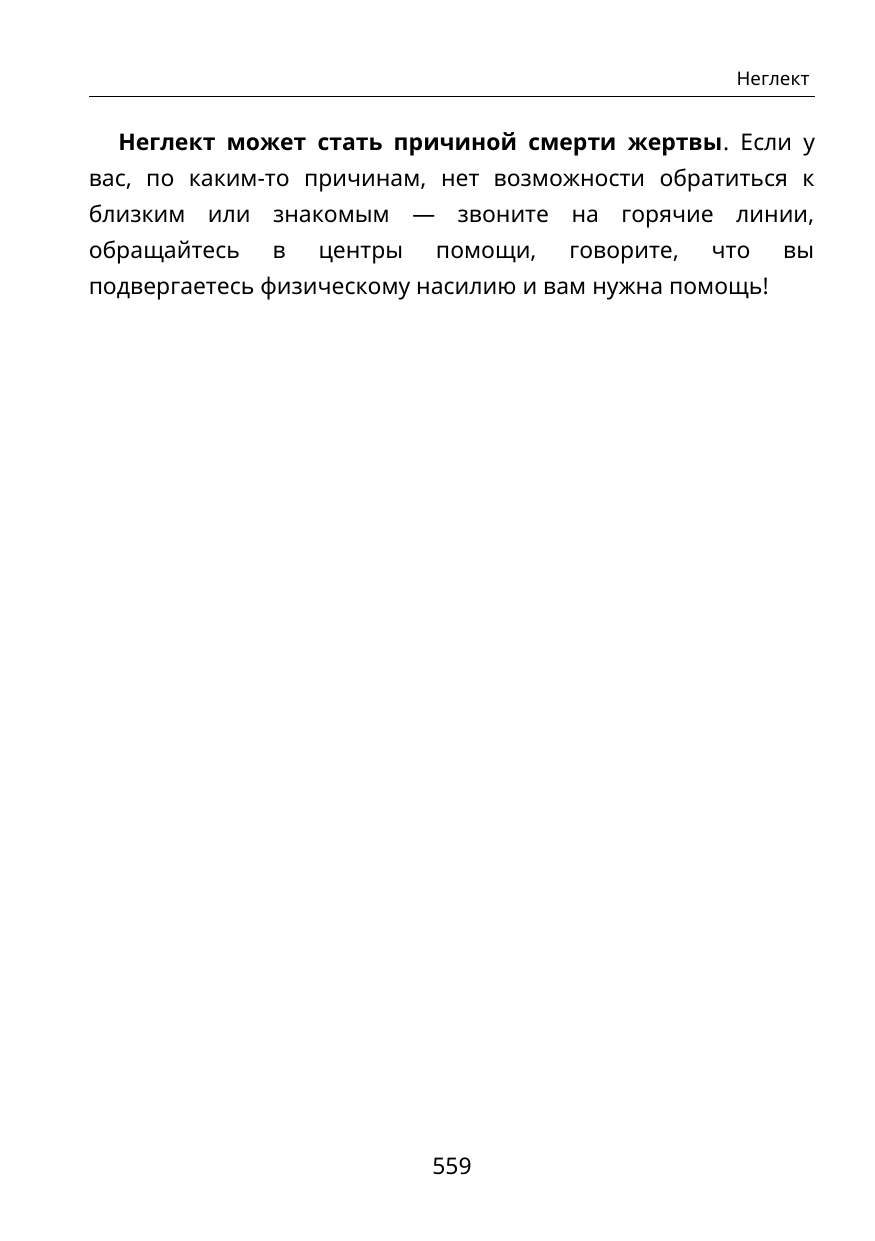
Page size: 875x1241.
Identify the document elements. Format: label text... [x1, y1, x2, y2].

text Неглект может стать причиной смерти жертвы. Если у вас, по каким-то причинам, нет возможности обратиться к близким или знакомым — звоните на горячие линии, обращайтесь в центры помощи, говорите, что вы подвергаетесь физическому насилию и вам нужна помощь! [88, 126, 815, 301]
